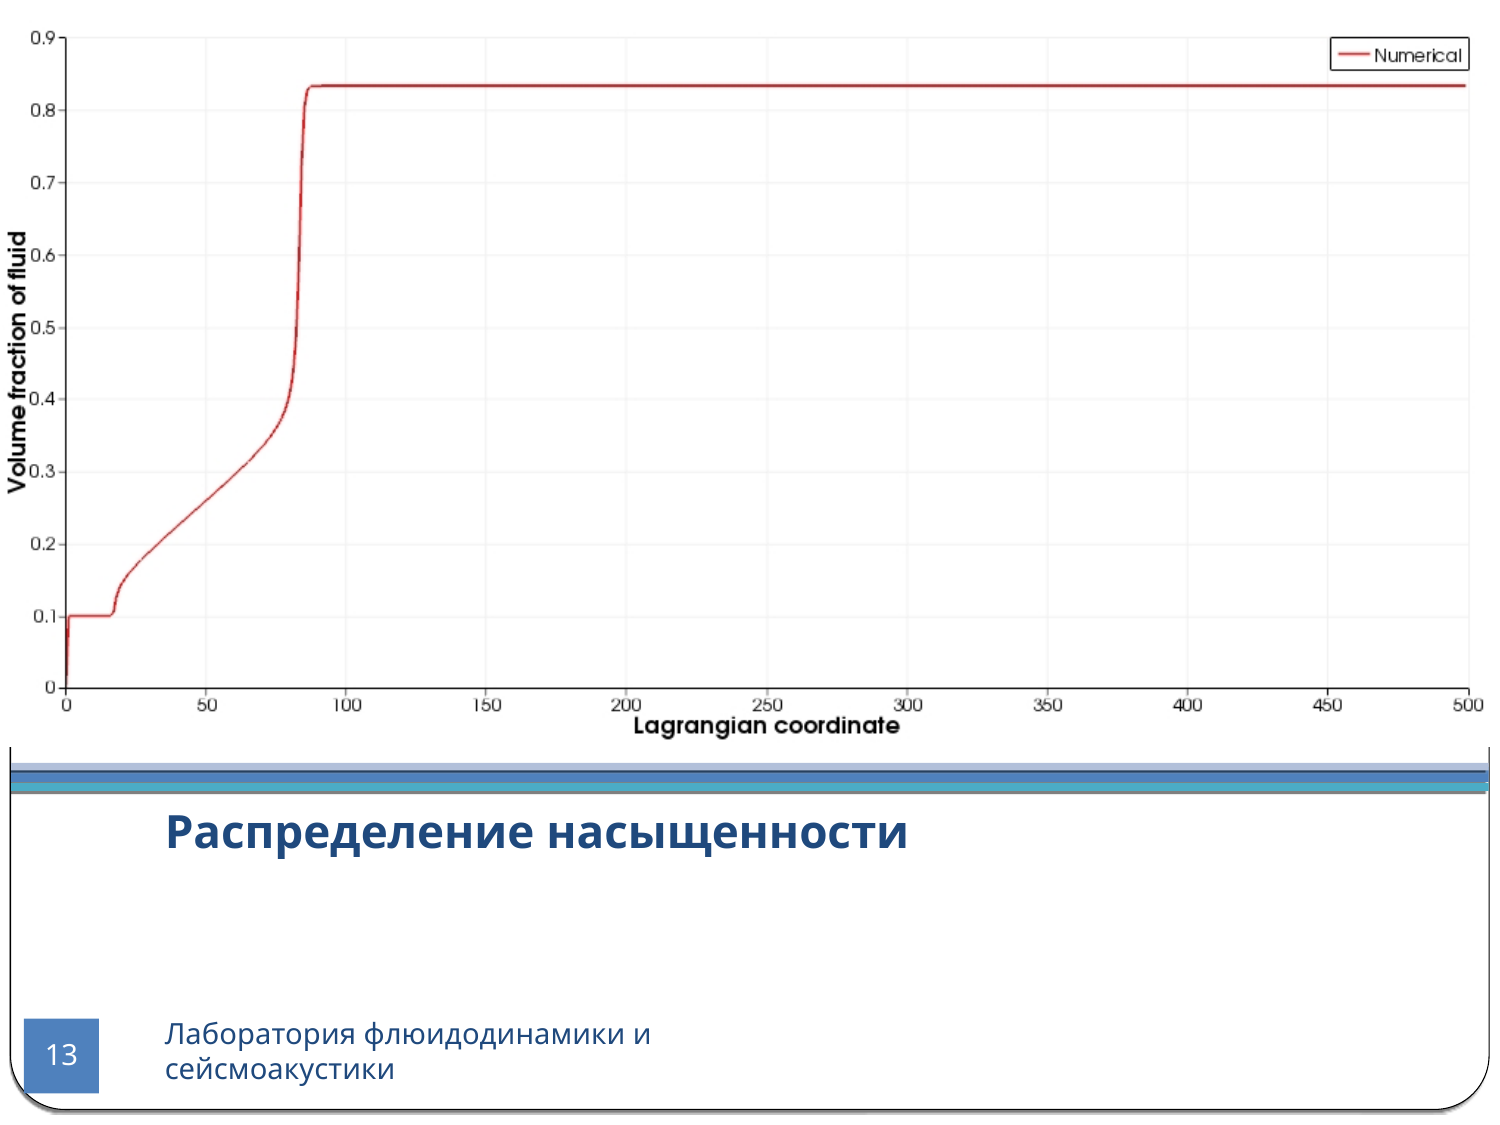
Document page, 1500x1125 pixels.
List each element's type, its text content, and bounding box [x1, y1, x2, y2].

picture [2, 9, 1498, 747]
footer Лаборатория флюидодинамики и сейсмоакустики [150, 1012, 880, 1088]
title Распределение насыщенности [150, 786, 1350, 873]
slide_number [23, 1018, 99, 1094]
